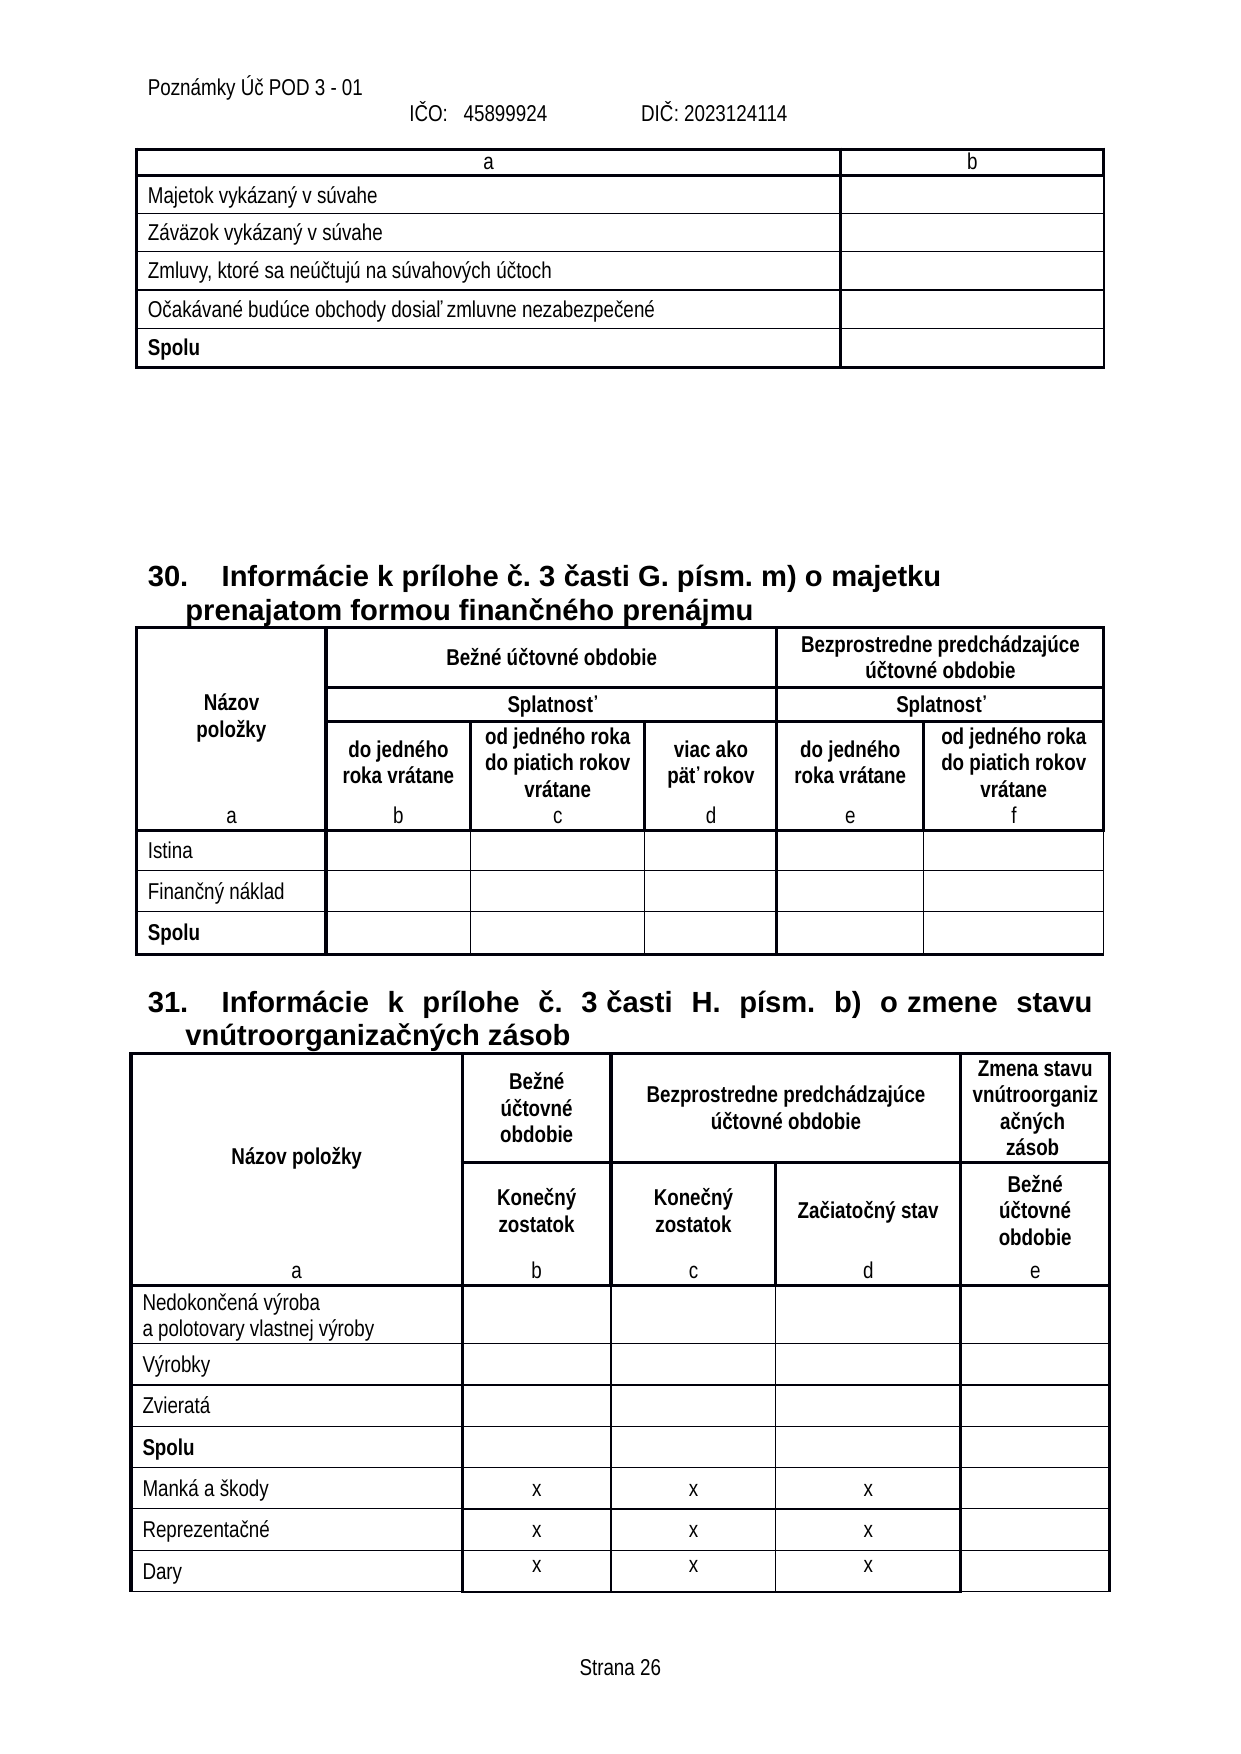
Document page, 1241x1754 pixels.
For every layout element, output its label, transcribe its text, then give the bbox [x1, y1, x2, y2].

table_cell [645, 832, 775, 870]
table_cell [328, 832, 470, 870]
table_cell [962, 1551, 1108, 1591]
table_cell b [464, 1258, 609, 1284]
table_cell [464, 1344, 610, 1384]
table_cell [924, 832, 1103, 870]
table_cell x [776, 1510, 959, 1549]
table_cell Splatnosť [328, 689, 775, 720]
table_cell [776, 1344, 959, 1384]
table_cell [842, 252, 1103, 289]
table_cell Očakávané budúce obchody dosiaľ zmluvne nezabezpečené [138, 291, 839, 328]
table_cell od jedného roka do piatich rokov vrátane [472, 723, 643, 802]
table_cell do jedného roka vrátane [328, 723, 469, 802]
table_cell Istina [138, 832, 324, 870]
table_cell Majetok vykázaný v súvahe [138, 177, 839, 212]
table_cell do jedného roka vrátane [778, 723, 922, 802]
table_cell [962, 1287, 1108, 1343]
table_cell Finančný náklad [138, 871, 324, 911]
table_cell Zmluvy, ktoré sa neúčtujú na súvahových účtoch [138, 252, 839, 289]
table_cell x [464, 1468, 610, 1508]
table_cell [776, 1287, 959, 1343]
table_cell [962, 1427, 1108, 1467]
table_cell [962, 1509, 1108, 1549]
table_header Bezprostredne predchádzajúce účtovné obdobie [778, 629, 1102, 686]
table_cell c [613, 1258, 774, 1284]
table_cell [842, 329, 1103, 366]
table_cell [464, 1386, 610, 1426]
table_cell [612, 1427, 775, 1467]
table_cell [471, 912, 644, 952]
table_cell d [777, 1258, 959, 1284]
table_cell [612, 1386, 775, 1426]
table_cell a [138, 151, 839, 174]
table_cell a [138, 802, 324, 828]
table_cell Spolu [133, 1427, 461, 1467]
table_cell d [646, 802, 775, 828]
table_cell [778, 871, 923, 911]
table_cell c [472, 802, 643, 828]
table_cell [778, 832, 923, 870]
table_header Bežné účtovné obdobie [328, 629, 775, 686]
table_header Bezprostredne predchádzajúce účtovné obdobie [613, 1055, 959, 1161]
table_cell [328, 871, 470, 911]
table_cell [776, 1427, 959, 1467]
table_cell od jedného roka do piatich rokov vrátane [925, 723, 1102, 802]
table_cell f [925, 802, 1102, 828]
table_cell [612, 1287, 775, 1343]
table_cell Spolu [138, 329, 839, 366]
table_cell a [133, 1258, 461, 1284]
table_cell x [776, 1551, 959, 1591]
table_cell Splatnosť [778, 689, 1102, 720]
table_cell x [776, 1468, 959, 1508]
table_header Názov položky [133, 1055, 461, 1257]
table_cell [471, 832, 644, 870]
table_cell [962, 1468, 1108, 1508]
table_cell x [612, 1468, 775, 1508]
table_cell viac ako päť rokov [646, 723, 775, 802]
table_cell [842, 214, 1103, 251]
table_cell Nedokončená výroba a polotovary vlastnej výroby [133, 1287, 461, 1343]
table_header Bežné účtovné obdobie [464, 1055, 609, 1161]
table_cell Zvieratá [133, 1386, 461, 1426]
title Informácie k prílohe č. 3 časti H. písm. b) o zmene stavu vnútroorganizačných zásob [148, 985, 1092, 1052]
table_cell [924, 912, 1103, 952]
table_cell Konečný zostatok [464, 1164, 609, 1257]
table_cell Manká a škody [133, 1468, 461, 1508]
table_cell [464, 1287, 610, 1343]
table_cell Výrobky [133, 1344, 461, 1384]
table_cell Spolu [138, 912, 324, 952]
table_cell [778, 912, 923, 952]
table_cell [464, 1427, 610, 1467]
table_cell Konečný zostatok [613, 1164, 774, 1257]
table_cell [776, 1386, 959, 1426]
table_cell [842, 177, 1103, 212]
table_cell x [464, 1510, 610, 1549]
table_cell x [612, 1510, 775, 1549]
table_cell x [464, 1551, 610, 1591]
table_cell Záväzok vykázaný v súvahe [138, 214, 839, 251]
table_cell [924, 871, 1103, 911]
table_cell [645, 912, 775, 952]
title Informácie k prílohe č. 3 časti G. písm. m) o majetku prenajatom formou finančného prenájmu [148, 559, 1092, 626]
table_cell Bežné účtovné obdobie [962, 1164, 1108, 1257]
table_cell [612, 1344, 775, 1384]
table_cell b [842, 151, 1102, 174]
table_cell x [612, 1551, 775, 1591]
table_cell e [778, 802, 922, 828]
table_cell [842, 291, 1103, 328]
table_cell [471, 871, 644, 911]
table_cell [328, 912, 470, 952]
table_cell [962, 1386, 1108, 1426]
table_cell [645, 871, 775, 911]
table_cell Reprezentačné [133, 1509, 461, 1549]
table_cell Začiatočný stav [777, 1164, 959, 1257]
table_header Zmena stavu vnútroorganizačných zásob [962, 1055, 1108, 1161]
table_header Názov položky [138, 629, 324, 802]
table_cell b [328, 802, 469, 828]
table_cell e [962, 1258, 1108, 1284]
table_cell [962, 1344, 1108, 1384]
table_cell Dary [133, 1551, 461, 1591]
